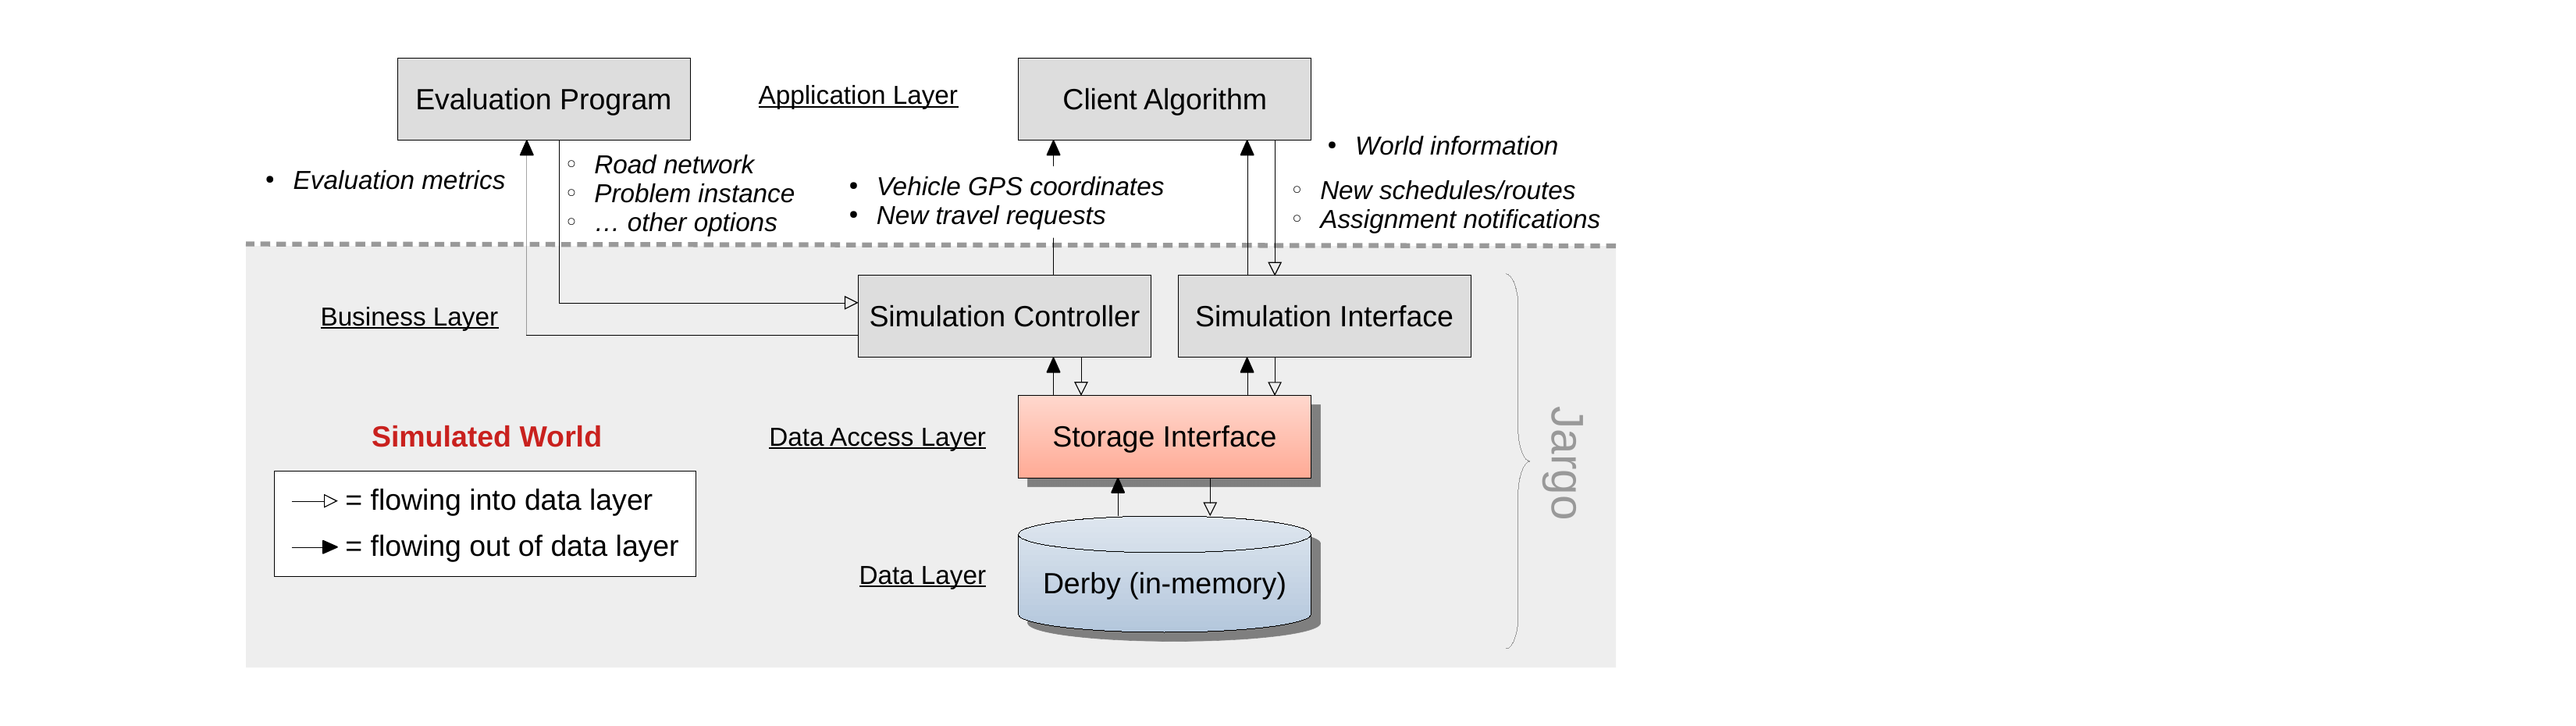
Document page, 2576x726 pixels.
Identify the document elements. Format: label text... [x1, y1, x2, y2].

text_box Data Access Layer [757, 416, 998, 461]
text_box [1076, 383, 1086, 392]
text_box [846, 298, 855, 307]
text_box Application Layer [746, 75, 972, 120]
text_box Simulation Controller [858, 275, 1151, 358]
text_box [1248, 358, 1275, 395]
text_box Simulation Interface [1178, 275, 1471, 358]
text_box [1054, 358, 1081, 395]
text_box [246, 246, 1617, 668]
text_box = flowing into data layer [333, 478, 674, 524]
text_box Jargo [1528, 342, 1607, 585]
text_box Client Algorithm [1018, 58, 1311, 141]
text_box [1270, 263, 1279, 272]
text_box [1248, 246, 1275, 275]
text_box = flowing out of data layer [333, 524, 701, 568]
text_box Evaluation metrics [254, 160, 550, 201]
text_box New schedules/routes Assignment notifications [1280, 169, 1627, 240]
text_box [527, 246, 858, 335]
text_box [1205, 504, 1215, 513]
text_box Evaluation Program [397, 58, 691, 141]
text_box [1270, 383, 1279, 392]
text_box Simulated World [360, 395, 614, 471]
text_box Data Layer [847, 554, 998, 600]
text_box [560, 246, 1053, 303]
text_box Vehicle GPS coordinates New travel requests [837, 166, 1181, 238]
text_box World information [1315, 126, 1662, 170]
text_box Derby (in-memory) [1018, 516, 1311, 633]
text_box Business Layer [308, 297, 532, 344]
text_box Storage Interface [1018, 395, 1311, 479]
text_box [1054, 246, 1247, 395]
text_box Road network Problem instance … other options [555, 144, 901, 243]
text_box [1119, 479, 1210, 517]
